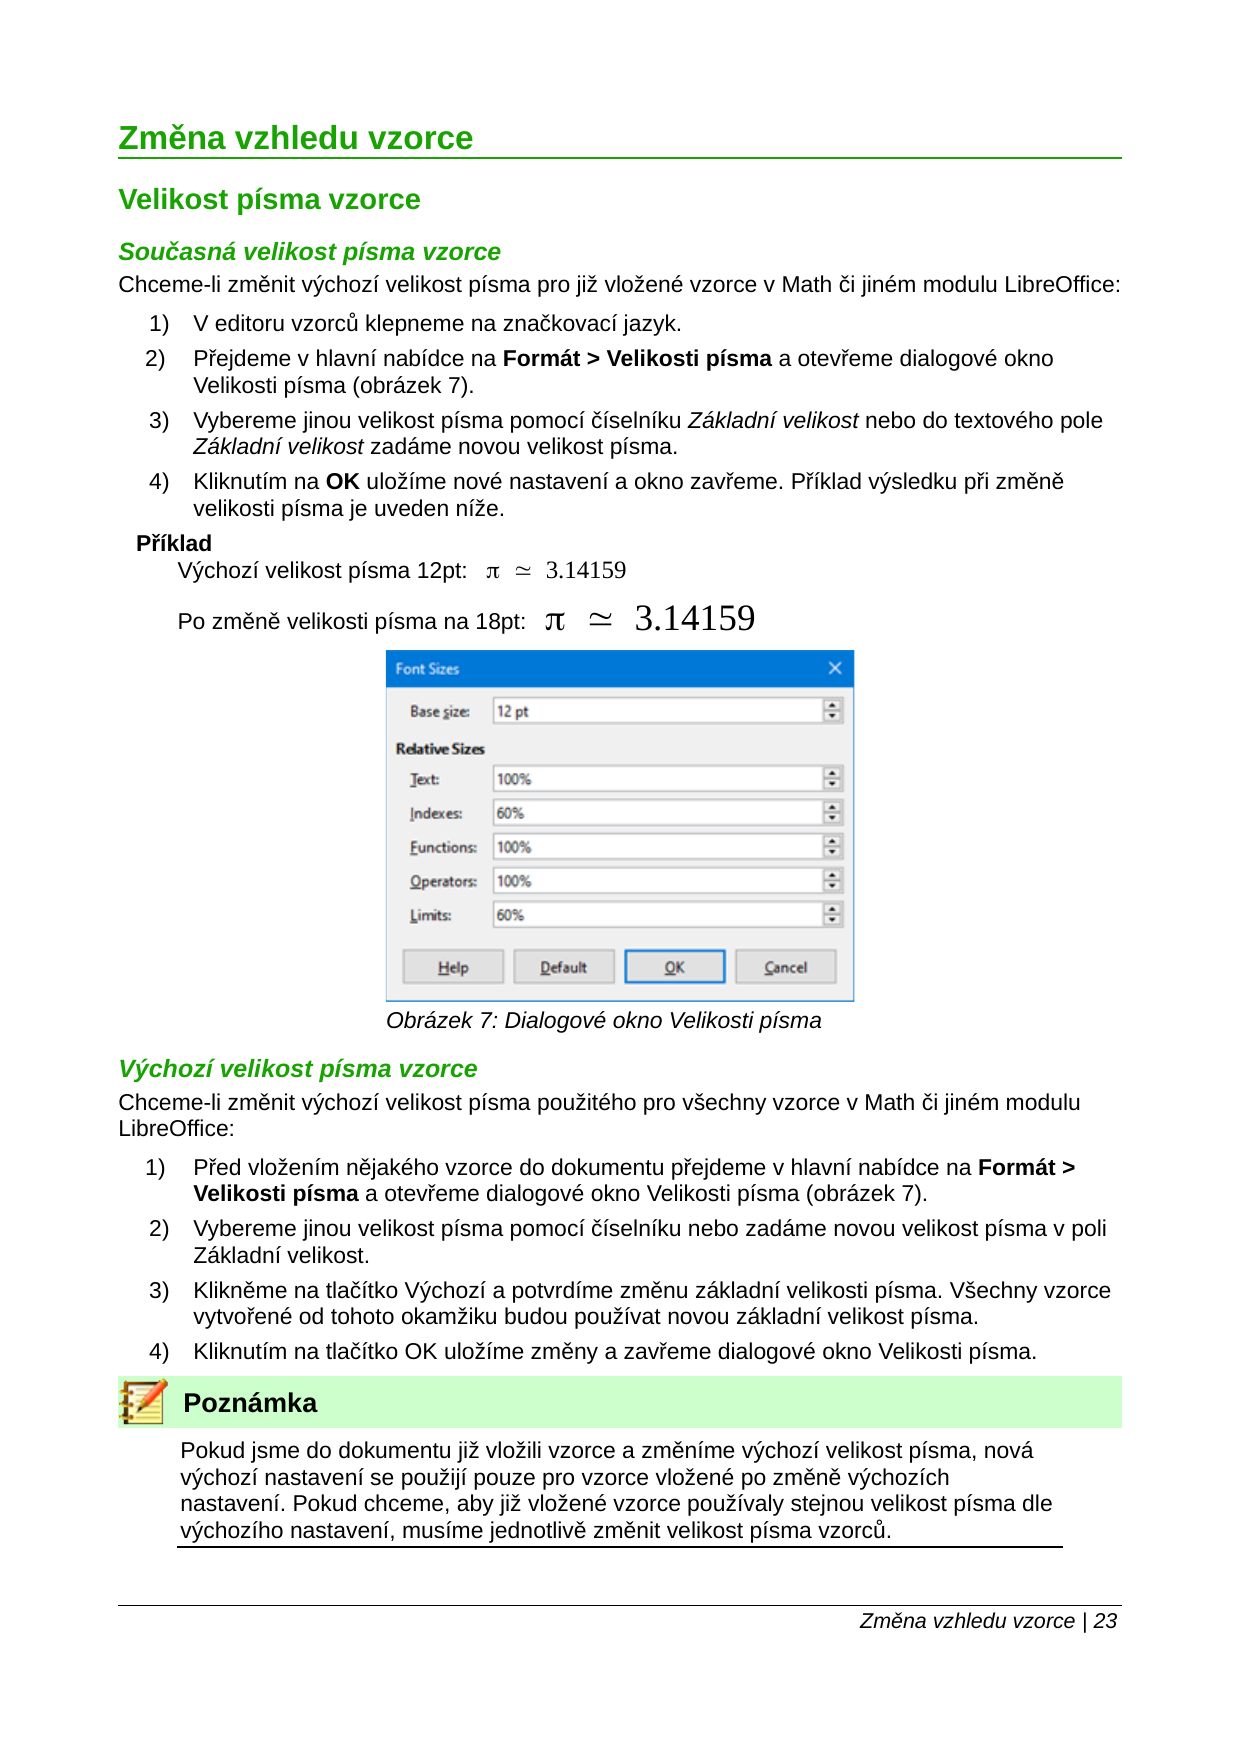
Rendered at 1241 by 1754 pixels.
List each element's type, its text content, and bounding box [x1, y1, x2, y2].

picture [119, 1377, 170, 1428]
list V editoru vzorců klepneme na značkovací jazyk. [169, 310, 1122, 336]
subtitle Současná velikost písma vzorce [118, 236, 1122, 265]
list Klikněme na tlačítko Výchozí a potvrdíme změnu základní velikosti písma. Všechny vzorce vytvořené od tohoto okamžiku budou používat novou základní velikost písma. [169, 1277, 1122, 1329]
list Vybereme jinou velikost písma pomocí číselníku nebo zadáme novou velikost písma v poli Základní velikost. [169, 1215, 1122, 1268]
text Příklad [136, 530, 1122, 556]
list Vybereme jinou velikost písma pomocí číselníku Základní velikost nebo do textového pole Základní velikost zadáme novou velikost písma. [169, 407, 1122, 459]
subtitle Změna vzhledu vzorce [118, 118, 1122, 157]
subtitle Poznámka [118, 1376, 1122, 1428]
text Výchozí velikost písma 12pt: [177, 556, 1122, 584]
text Chceme-li změnit výchozí velikost písma pro již vložené vzorce v Math či jiném modulu LibreOffice: [118, 271, 1122, 297]
list Kliknutím na tlačítko OK uložíme změny a zavřeme dialogové okno Velikosti písma. [169, 1338, 1122, 1365]
list Před vložením nějakého vzorce do dokumentu přejdeme v hlavní nabídce na Formát > Velikosti písma a otevřeme dialogové okno Velikosti písma (obrázek 7). [165, 1154, 1122, 1206]
list Přejdeme v hlavní nabídce na Formát > Velikosti písma a otevřeme dialogové okno Velikosti písma (obrázek 7). [165, 345, 1122, 398]
text Chceme-li změnit výchozí velikost písma použitého pro všechny vzorce v Math či jiném modulu LibreOffice: [118, 1088, 1122, 1141]
picture [385, 650, 855, 1002]
list Kliknutím na OK uložíme nové nastavení a okno zavřeme. Příklad výsledku při změně velikosti písma je uveden níže. [169, 468, 1122, 521]
subtitle Výchozí velikost písma vzorce [118, 1054, 1122, 1082]
text Pokud jsme do dokumentu již vložili vzorce a změníme výchozí velikost písma, nová výchozí nastavení se použijí pouze pro vzorce vložené po změně výchozích nastavení. Pokud chceme, aby již vložené vzorce používaly stejnou velikost písma dle výchozího nastavení, musíme jednotlivě změnit velikost písma vzorců. [177, 1434, 1063, 1546]
text Obrázek 7: Dialogové okno Velikosti písma [386, 1002, 854, 1033]
subtitle Velikost písma vzorce [118, 182, 1122, 216]
text Po změně velikosti písma na 18pt: [177, 596, 1122, 638]
